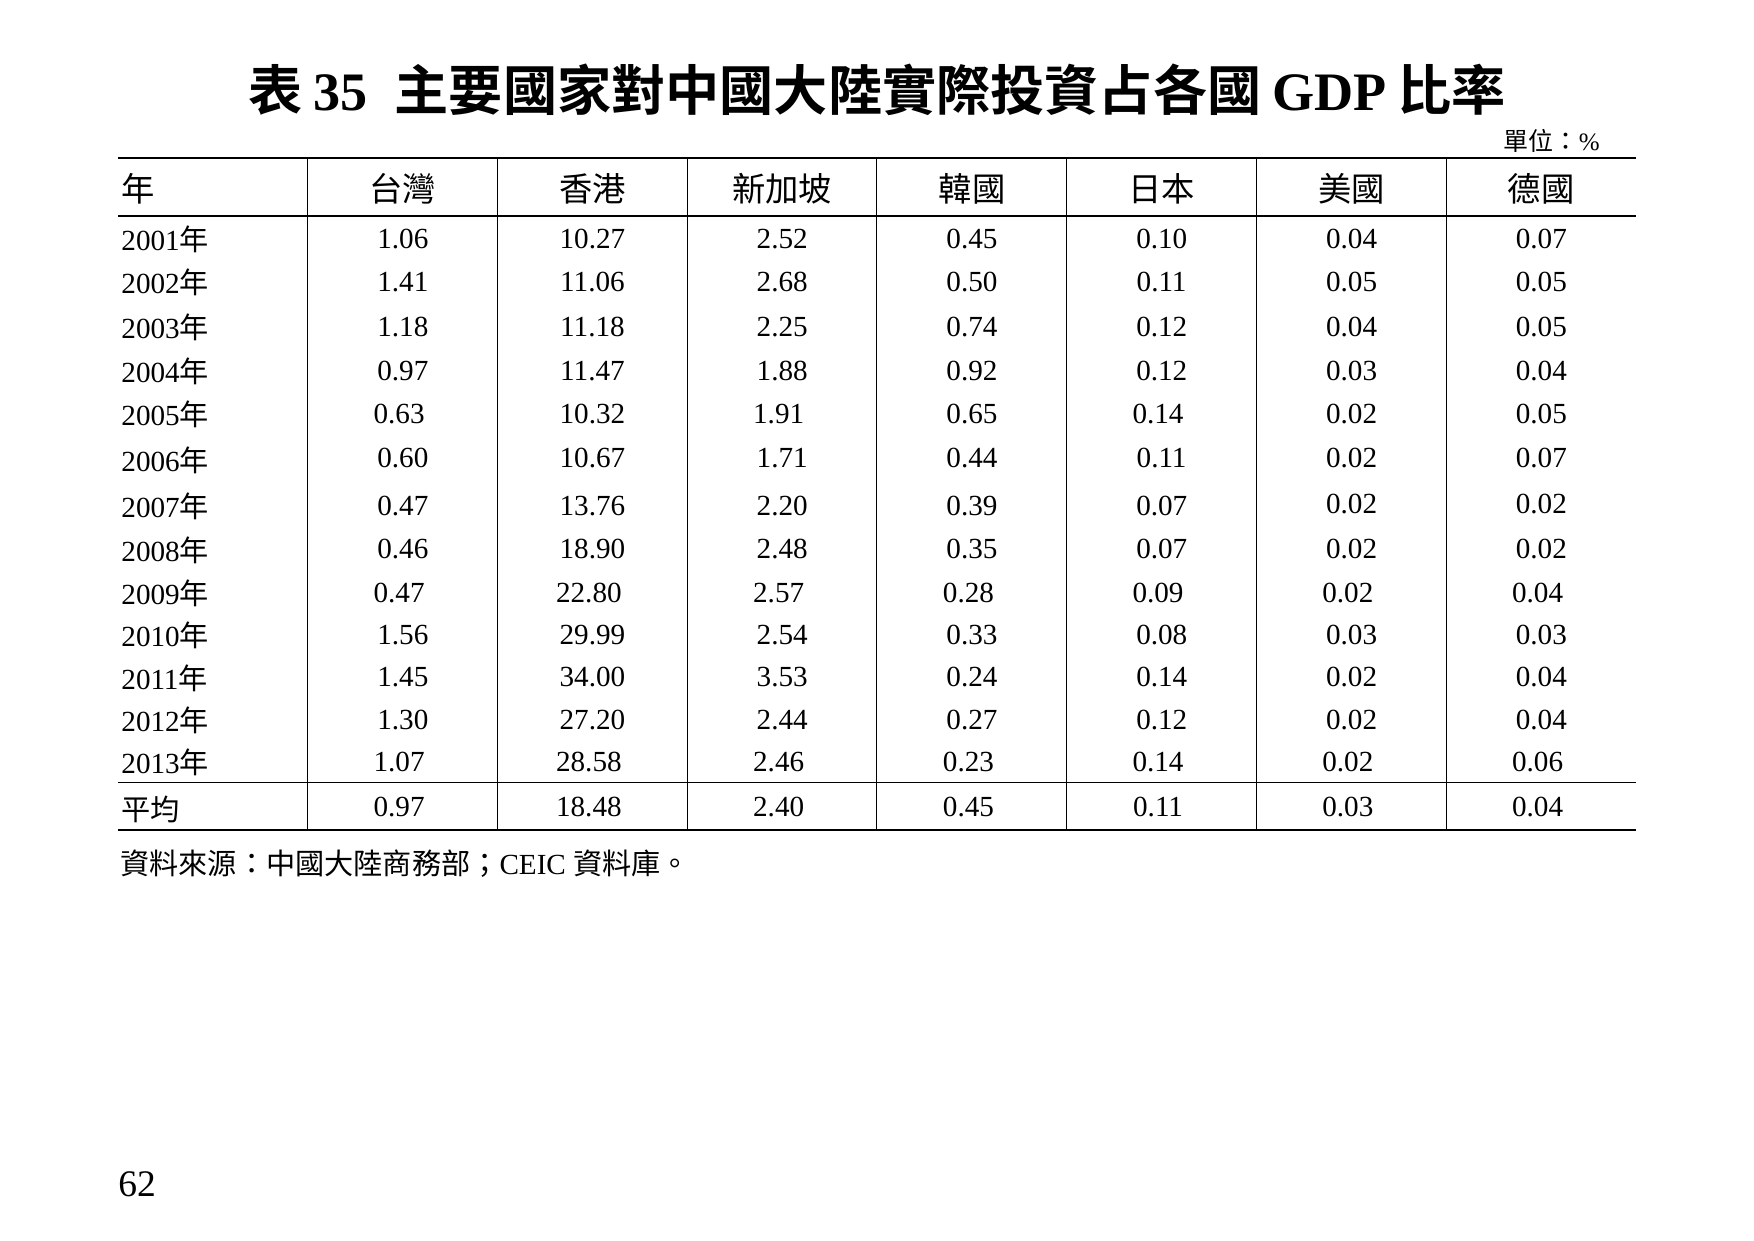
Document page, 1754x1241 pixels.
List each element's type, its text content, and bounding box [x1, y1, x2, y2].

table_cell 0.23 [877, 740, 1066, 782]
table_cell 2.48 [688, 526, 876, 571]
table_cell 0.07 [1447, 217, 1636, 259]
table_cell 0.74 [877, 304, 1066, 348]
table_cell 0.04 [1447, 348, 1636, 392]
table_cell 27.20 [498, 698, 687, 740]
table_cell 2008年 [118, 526, 307, 571]
table_cell 0.44 [877, 434, 1066, 480]
table_cell 0.97 [308, 783, 497, 829]
table_cell 1.88 [688, 348, 876, 392]
table_cell 1.07 [308, 740, 497, 782]
table_cell 0.02 [1257, 571, 1446, 613]
table_header 日本 [1067, 159, 1256, 215]
table_cell 0.12 [1067, 348, 1256, 392]
table_cell 0.02 [1257, 434, 1446, 480]
table_cell 34.00 [498, 655, 687, 697]
table_cell 0.10 [1067, 217, 1256, 259]
table_cell 0.05 [1257, 259, 1446, 303]
table_cell 0.02 [1257, 392, 1446, 434]
table_cell 0.46 [308, 526, 497, 571]
table_cell 2.46 [688, 740, 876, 782]
table_cell 0.60 [308, 434, 497, 480]
table_cell 2.25 [688, 304, 876, 348]
table_cell 0.04 [1257, 304, 1446, 348]
table_cell 0.03 [1257, 613, 1446, 655]
table_cell 0.07 [1067, 526, 1256, 571]
table_cell 1.06 [308, 217, 497, 259]
table_cell 0.14 [1067, 655, 1256, 697]
table_cell 0.33 [877, 613, 1066, 655]
table_cell 0.03 [1447, 613, 1636, 655]
table_cell 0.02 [1257, 740, 1446, 782]
table_cell 3.53 [688, 655, 876, 697]
table_cell 0.08 [1067, 613, 1256, 655]
table_cell 1.56 [308, 613, 497, 655]
table_cell 2.68 [688, 259, 876, 303]
table_cell 0.47 [308, 480, 497, 526]
table_cell 0.02 [1447, 526, 1636, 571]
table_cell 2004年 [118, 348, 307, 392]
table_cell 2.54 [688, 613, 876, 655]
table_cell 0.11 [1067, 434, 1256, 480]
text 資料來源：中國大陸商務部；CEIC 資料庫。 [120, 840, 1015, 883]
table_cell 0.05 [1447, 392, 1636, 434]
table_cell 0.05 [1447, 304, 1636, 348]
table_cell 29.99 [498, 613, 687, 655]
table_cell 0.04 [1447, 655, 1636, 697]
table_cell 2009年 [118, 571, 307, 613]
table_cell 0.07 [1067, 480, 1256, 526]
table_cell 0.65 [877, 392, 1066, 434]
table_cell 0.45 [877, 217, 1066, 259]
table_cell 2013年 [118, 740, 307, 782]
table_header 年 [118, 159, 307, 215]
table_cell 平均 [118, 783, 307, 829]
table_cell 2.57 [688, 571, 876, 613]
table_cell 0.02 [1257, 480, 1446, 526]
table_cell 0.07 [1447, 434, 1636, 480]
table_cell 0.28 [877, 571, 1066, 613]
table_header 香港 [498, 159, 687, 215]
table_cell 0.09 [1067, 571, 1256, 613]
table_cell 0.39 [877, 480, 1066, 526]
table_cell 0.47 [308, 571, 497, 613]
table_cell 0.14 [1067, 392, 1256, 434]
table_cell 1.18 [308, 304, 497, 348]
table_cell 2010年 [118, 613, 307, 655]
table_cell 0.03 [1257, 783, 1446, 829]
table_cell 2002年 [118, 259, 307, 303]
table_cell 11.06 [498, 259, 687, 303]
table_cell 0.06 [1447, 740, 1636, 782]
table_cell 0.02 [1447, 480, 1636, 526]
table_cell 1.41 [308, 259, 497, 303]
table_cell 0.04 [1257, 217, 1446, 259]
table_cell 0.63 [308, 392, 497, 434]
table_cell 2007年 [118, 480, 307, 526]
table_cell 10.67 [498, 434, 687, 480]
table_header 韓國 [877, 159, 1066, 215]
table_cell 11.47 [498, 348, 687, 392]
table_cell 0.35 [877, 526, 1066, 571]
table_cell 0.11 [1067, 783, 1256, 829]
table_cell 0.50 [877, 259, 1066, 303]
table_header 台灣 [308, 159, 497, 215]
table_cell 2003年 [118, 304, 307, 348]
table_cell 1.30 [308, 698, 497, 740]
table_cell 2006年 [118, 434, 307, 480]
table_cell 2001年 [118, 217, 307, 259]
table_header 美國 [1257, 159, 1446, 215]
table_cell 2012年 [118, 698, 307, 740]
table_cell 2011年 [118, 655, 307, 697]
table_cell 13.76 [498, 480, 687, 526]
table_cell 0.12 [1067, 304, 1256, 348]
table_cell 11.18 [498, 304, 687, 348]
table_cell 0.02 [1257, 698, 1446, 740]
table_cell 0.04 [1447, 571, 1636, 613]
table_cell 2.44 [688, 698, 876, 740]
text 單位：% [118, 126, 1599, 157]
table_cell 2005年 [118, 392, 307, 434]
table_cell 10.32 [498, 392, 687, 434]
table_cell 0.05 [1447, 259, 1636, 303]
table_cell 2.20 [688, 480, 876, 526]
table_cell 18.48 [498, 783, 687, 829]
table_cell 28.58 [498, 740, 687, 782]
table_cell 1.45 [308, 655, 497, 697]
table_cell 0.45 [877, 783, 1066, 829]
table_cell 0.03 [1257, 348, 1446, 392]
table_cell 0.02 [1257, 526, 1446, 571]
table_cell 1.71 [688, 434, 876, 480]
table_cell 0.12 [1067, 698, 1256, 740]
table_cell 0.92 [877, 348, 1066, 392]
table_cell 0.24 [877, 655, 1066, 697]
table_cell 0.02 [1257, 655, 1446, 697]
table_cell 0.97 [308, 348, 497, 392]
text 表35 主要國家對中國大陸實際投資占各國GDP比率 [118, 47, 1636, 126]
table_cell 0.04 [1447, 698, 1636, 740]
table_header 德國 [1447, 159, 1636, 215]
table_cell 0.27 [877, 698, 1066, 740]
table_cell 2.52 [688, 217, 876, 259]
table_cell 0.11 [1067, 259, 1256, 303]
table_header 新加坡 [688, 159, 876, 215]
table_cell 0.04 [1447, 783, 1636, 829]
table_cell 22.80 [498, 571, 687, 613]
table_cell 2.40 [688, 783, 876, 829]
table_cell 1.91 [688, 392, 876, 434]
table_cell 10.27 [498, 217, 687, 259]
table_cell 18.90 [498, 526, 687, 571]
table_cell 0.14 [1067, 740, 1256, 782]
